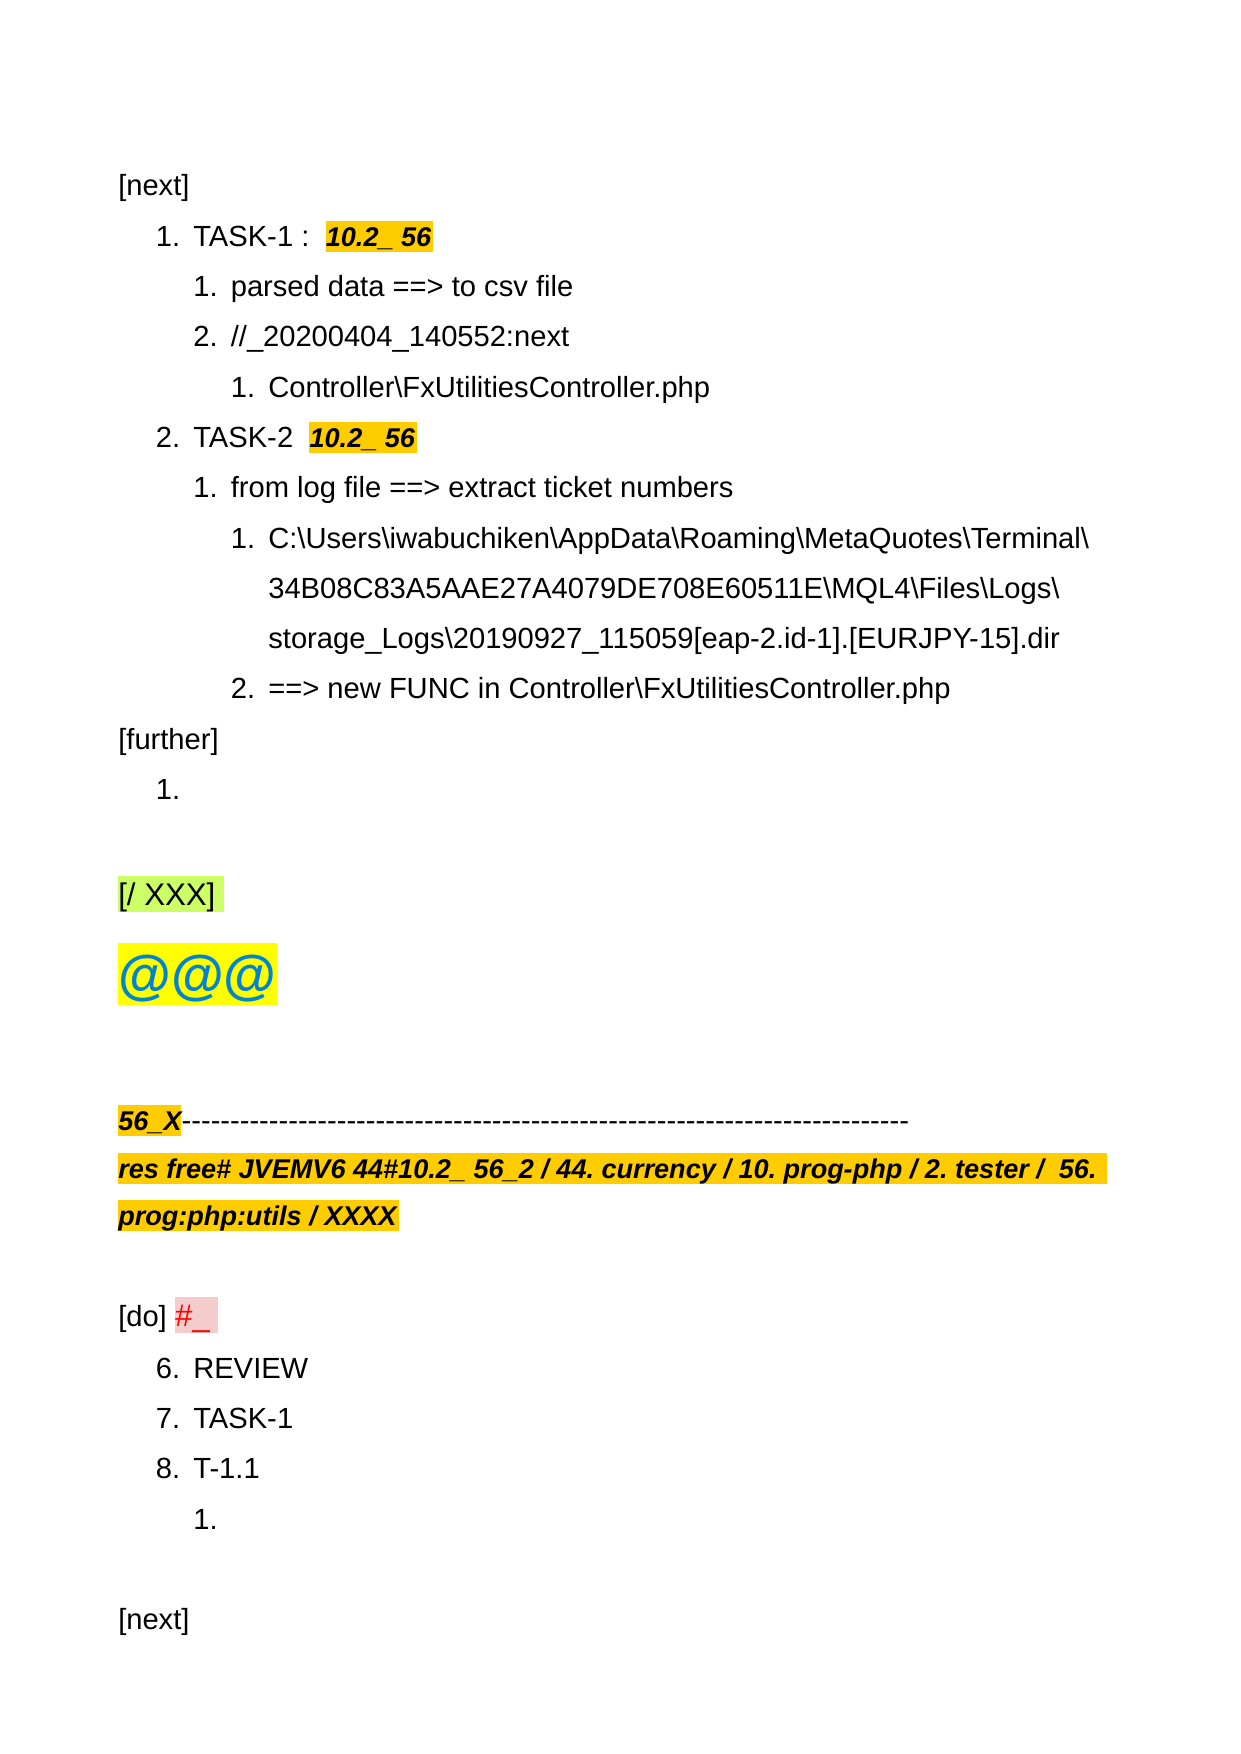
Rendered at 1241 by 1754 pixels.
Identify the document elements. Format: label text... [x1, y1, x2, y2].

text [/ XXX] [118, 822, 1122, 912]
list from log file ==> extract ticket numbers [193, 470, 1122, 504]
list TASK-1 : 10.2_ 56 [156, 219, 1122, 252]
list parsed data ==> to csv file [193, 269, 1122, 303]
text [next] [118, 1602, 1122, 1636]
list REVIEW [156, 1351, 1122, 1384]
text [do] #_ [118, 1297, 1122, 1333]
list C:\Users\iwabuchiken\AppData\Roaming\MetaQuotes\Terminal\34B08C83A5AAE27A4079DE708E60511E\MQL4\Files\Logs\storage_Logs\20190927_115059[eap-2.id-1].[EURJPY-15].dir [231, 521, 1122, 655]
list //_20200404_140552:next [193, 319, 1122, 353]
list ==> new FUNC in Controller\FxUtilitiesController.php [231, 672, 1122, 705]
list T-1.1 [156, 1451, 1122, 1485]
text 56_X--------------------------------------------------------------------------- [118, 1102, 1122, 1136]
text res free# JVEMV6 44#10.2_ 56_2 / 44. currency / 10. prog-php / 2. tester / 56. prog:php:utils / XXXX [118, 1153, 1122, 1231]
list Controller\FxUtilitiesController.php [231, 370, 1122, 403]
list TASK-2 10.2_ 56 [156, 420, 1122, 453]
list TASK-1 [156, 1401, 1122, 1434]
text [further] [118, 722, 1122, 755]
text [next] [118, 168, 1122, 202]
text @@@ [118, 943, 1122, 1005]
